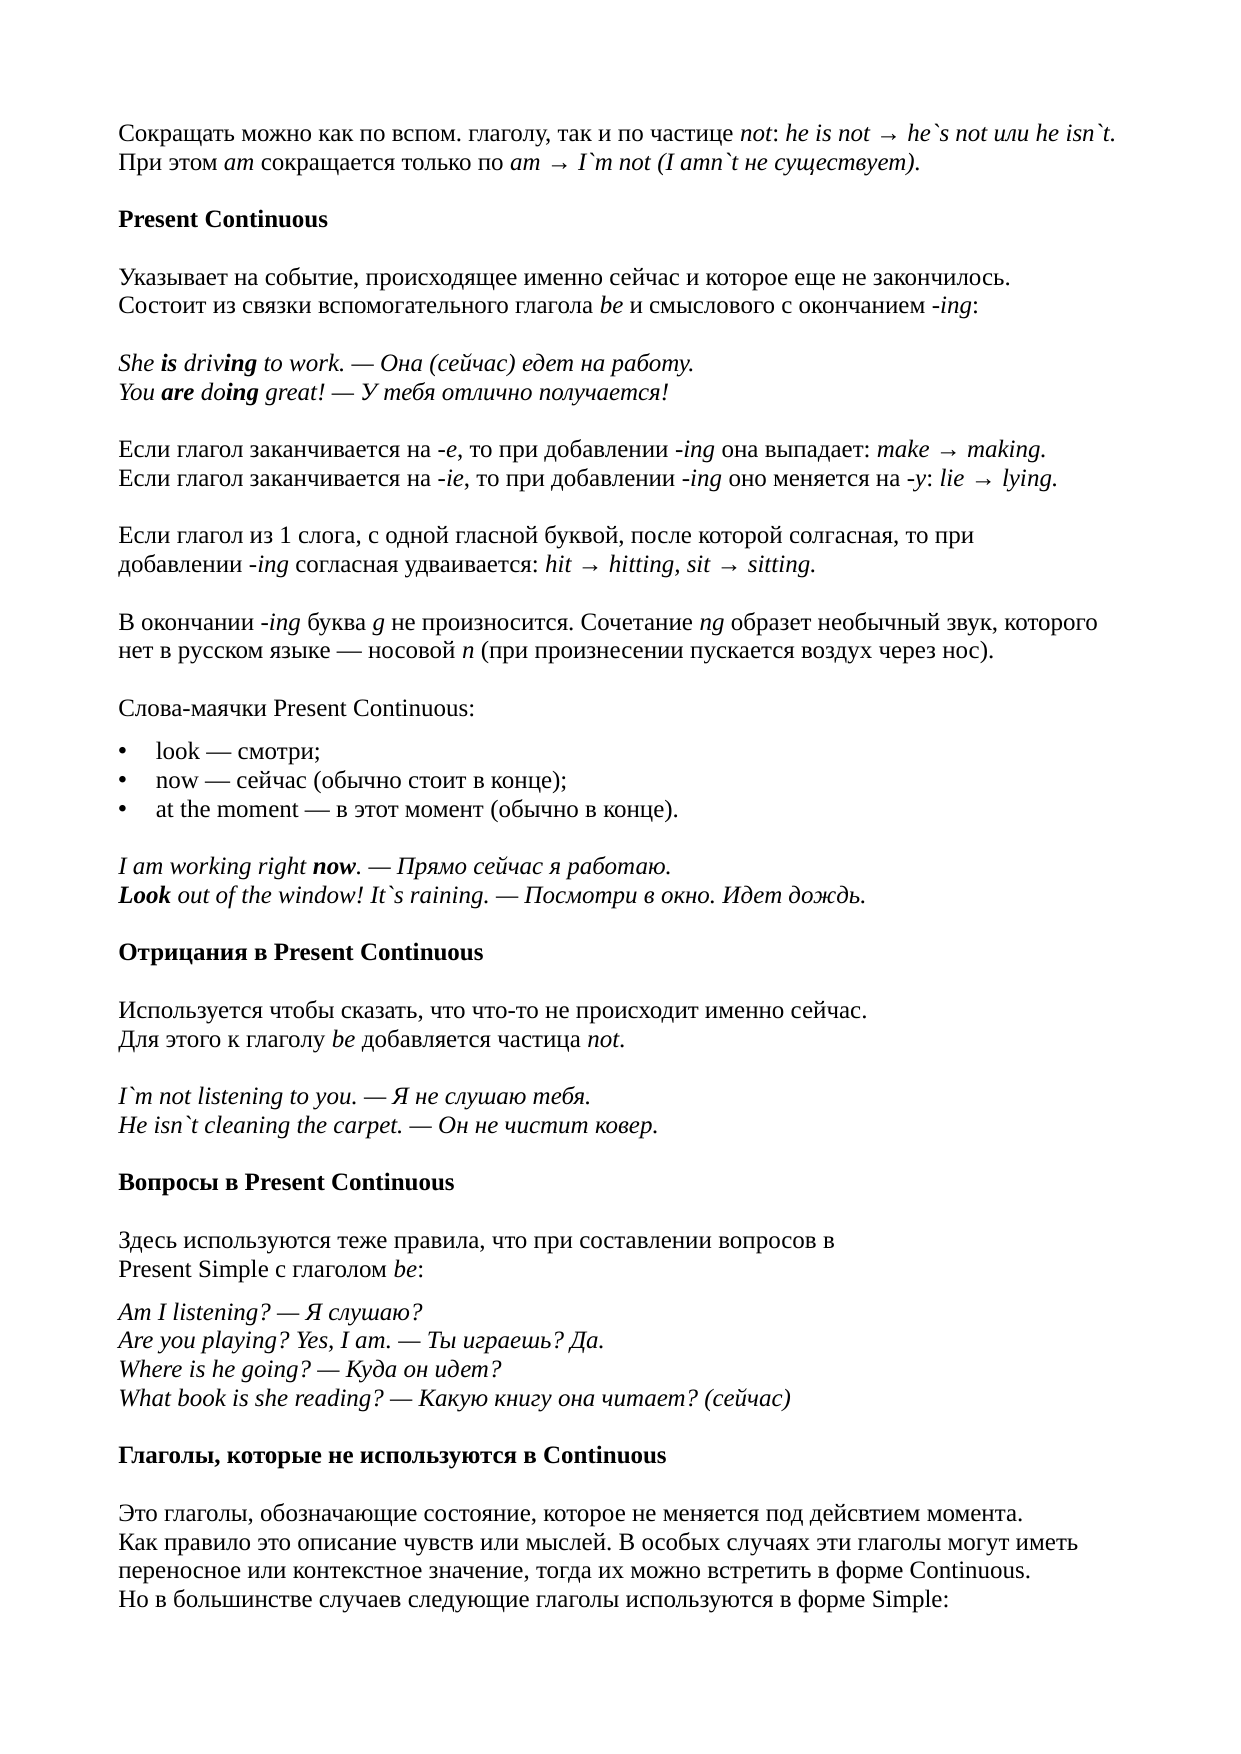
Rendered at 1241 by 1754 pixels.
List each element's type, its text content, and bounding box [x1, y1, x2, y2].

text Look out of the window! It`s raining. — Посмотри в окно. Идет дождь. [118, 880, 1122, 909]
text Сокращать можно как по вспом. глаголу, так и по частице not: he is not → he`s not или he isn`t. [118, 118, 1122, 147]
list at the moment — в этот момент (обычно в конце). [118, 794, 1122, 822]
text Present Continuous [118, 204, 1122, 233]
text Это глаголы, обозначающие состояние, которое не меняется под дейсвтием момента. [118, 1498, 1122, 1527]
text Как правило это описание чувств или мыслей. В особых случаях эти глаголы могут иметь переносное или контекстное значение, тогда их можно встретить в форме Continuous. [118, 1527, 1122, 1584]
text Слова-маячки Present Continuous: [118, 693, 1122, 722]
text Для этого к глаголу be добавляется частица not. [118, 1024, 1122, 1052]
text Present Simple с глаголом be: [118, 1254, 1122, 1282]
text Where is he going? — Куда он идет? [118, 1354, 1122, 1383]
text Вопросы в Present Continuous [118, 1167, 1122, 1196]
text Глаголы, которые не используются в Continuous [118, 1441, 1122, 1469]
text She is driving to work. — Она (сейчас) едет на работу. [118, 348, 1122, 377]
text Указывает на событие, происходящее именно сейчас и которое еще не закончилось. [118, 262, 1122, 291]
text Am I listening? — Я слушаю? [118, 1297, 1122, 1326]
text Но в большинстве случаев следующие глаголы используются в форме Simple: [118, 1584, 1122, 1613]
text He isn`t cleaning the carpet. — Он не чистит ковер. [118, 1110, 1122, 1139]
text Используется чтобы сказать, что что-то не происходит именно сейчас. [118, 995, 1122, 1024]
text I am working right now. — Прямо сейчас я работаю. [118, 851, 1122, 880]
text добавлении -ing согласная удваивается: hit → hitting, sit → sitting. [118, 549, 1122, 578]
text Отрицания в Present Continuous [118, 937, 1122, 966]
text Если глагол заканчивается на -ie, то при добавлении -ing оно меняется на -y: lie → lying. [118, 463, 1122, 492]
text Если глагол заканчивается на -e, то при добавлении -ing она выпадает: make → making. [118, 434, 1122, 463]
list look — смотри; [118, 736, 1122, 765]
list now — сейчас (обычно стоит в конце); [118, 765, 1122, 794]
text Состоит из связки вспомогательного глагола be и смыслового с окончанием -ing: [118, 291, 1122, 319]
text Здесь используются теже правила, что при составлении вопросов в [118, 1225, 1122, 1254]
text Are you playing? Yes, I am. — Ты играешь? Да. [118, 1326, 1122, 1354]
text What book is she reading? — Какую книгу она читает? (сейчас) [118, 1383, 1122, 1412]
text При этом am сокращается только по am → I`m not (I amn`t не существует). [118, 147, 1122, 176]
text Если глагол из 1 слога, с одной гласной буквой, после которой солгасная, то при [118, 521, 1122, 549]
text I`m not listening to you. — Я не слушаю тебя. [118, 1081, 1122, 1110]
text В окончании -ing буква g не произносится. Сочетание ng образет необычный звук, которого нет в русском языке — носовой n (при произнесении пускается воздух через нос). [118, 607, 1122, 664]
text You are doing great! — У тебя отлично получается! [118, 377, 1122, 406]
